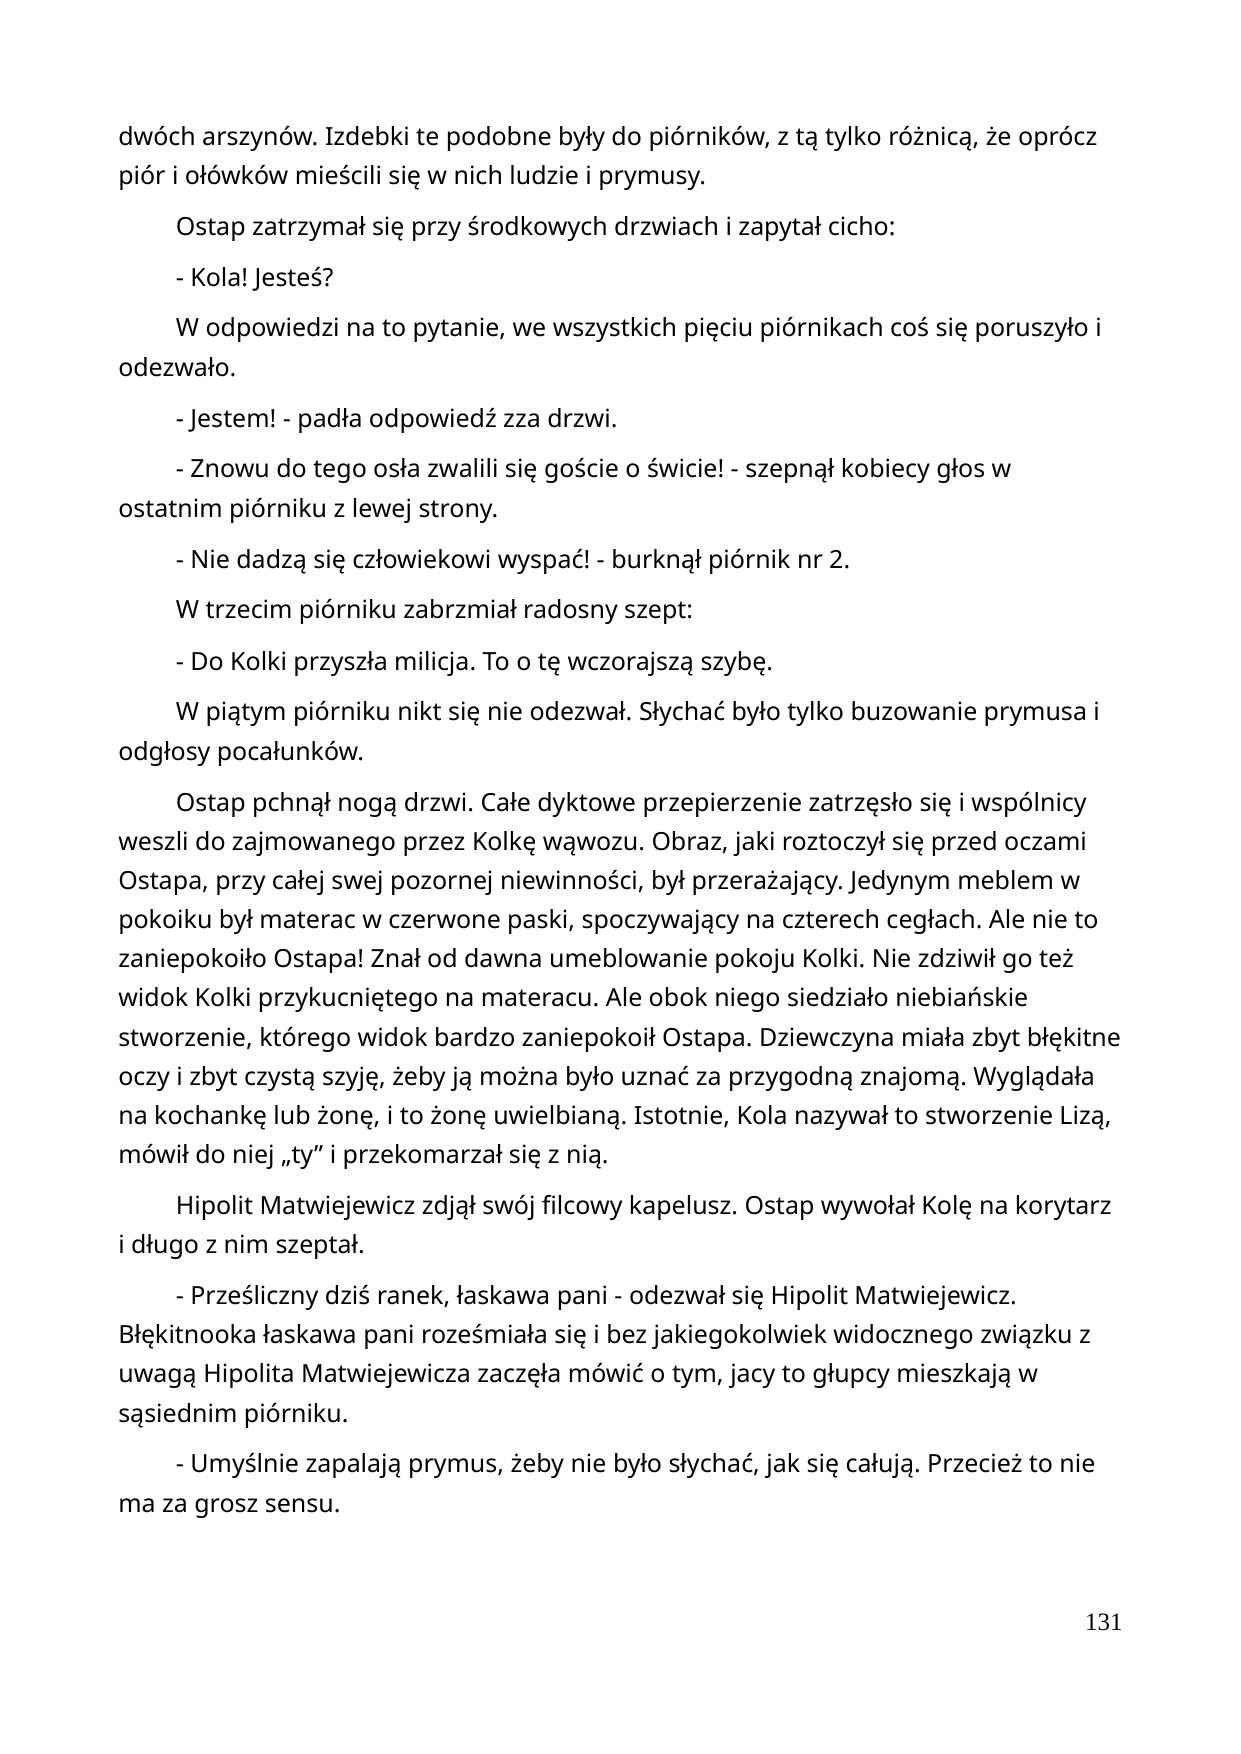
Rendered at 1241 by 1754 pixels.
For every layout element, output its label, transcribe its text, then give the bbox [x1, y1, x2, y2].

text Ostap zatrzymał się przy środkowych drzwiach i zapytał cicho: [118, 208, 1122, 242]
text - Kola! Jesteś? [118, 259, 1122, 293]
text Hipolit Matwiejewicz zdjął swój filcowy kapelusz. Ostap wywołał Kolę na korytarz i długo z nim szeptał. [118, 1188, 1122, 1261]
text - Nie dadzą się człowiekowi wyspać! - burknął piórnik nr 2. [118, 541, 1122, 575]
text W odpowiedzi na to pytanie, we wszystkich pięciu piórnikach coś się poruszyło i odezwało. [118, 310, 1122, 383]
text - Jestem! - padła odpowiedź zza drzwi. [118, 400, 1122, 434]
text - Do Kolki przyszła milicja. To o tę wczorajszą szybę. [118, 643, 1122, 677]
text W piątym piórniku nikt się nie odezwał. Słychać było tylko buzowanie prymusa i odgłosy pocałunków. [118, 694, 1122, 767]
text - Znowu do tego osła zwalili się goście o świcie! - szepnął kobiecy głos w ostatnim piórniku z lewej strony. [118, 451, 1122, 524]
text Ostap pchnął nogą drzwi. Całe dyktowe przepierzenie zatrzęsło się i wspólnicy weszli do zajmowanego przez Kolkę wąwozu. Obraz, jaki roztoczył się przed oczami Ostapa, przy całej swej pozornej niewinności, był przerażający. Jedynym meblem w pokoiku był materac w czerwone paski, spoczywający na czterech cegłach. Ale nie to zaniepokoiło Ostapa! Znał od dawna umeblowanie pokoju Kolki. Nie zdziwił go też widok Kolki przykucniętego na materacu. Ale obok niego siedziało niebiańskie stworzenie, którego widok bardzo zaniepokoił Ostapa. Dziewczyna miała zbyt błękitne oczy i zbyt czystą szyję, żeby ją można było uznać za przygodną znajomą. Wyglądała na kochankę lub żonę, i to żonę uwielbianą. Istotnie, Kola nazywał to stworzenie Lizą, mówił do niej „ty” i przekomarzał się z nią. [118, 784, 1122, 1171]
text - Prześliczny dziś ranek, łaskawa pani - odezwał się Hipolit Matwiejewicz. Błękitnooka łaskawa pani roześmiała się i bez jakiegokolwiek widocznego związku z uwagą Hipolita Matwiejewicza zaczęła mówić o tym, jacy to głupcy mieszkają w sąsiednim piórniku. [118, 1278, 1122, 1429]
text - Umyślnie zapalają prymus, żeby nie było słychać, jak się całują. Przecież to nie ma za grosz sensu. [118, 1446, 1122, 1519]
text W trzecim piórniku zabrzmiał radosny szept: [118, 592, 1122, 626]
text dwóch arszynów. Izdebki te podobne były do piórników, z tą tylko różnicą, że oprócz piór i ołówków mieścili się w nich ludzie i prymusy. [118, 118, 1122, 191]
